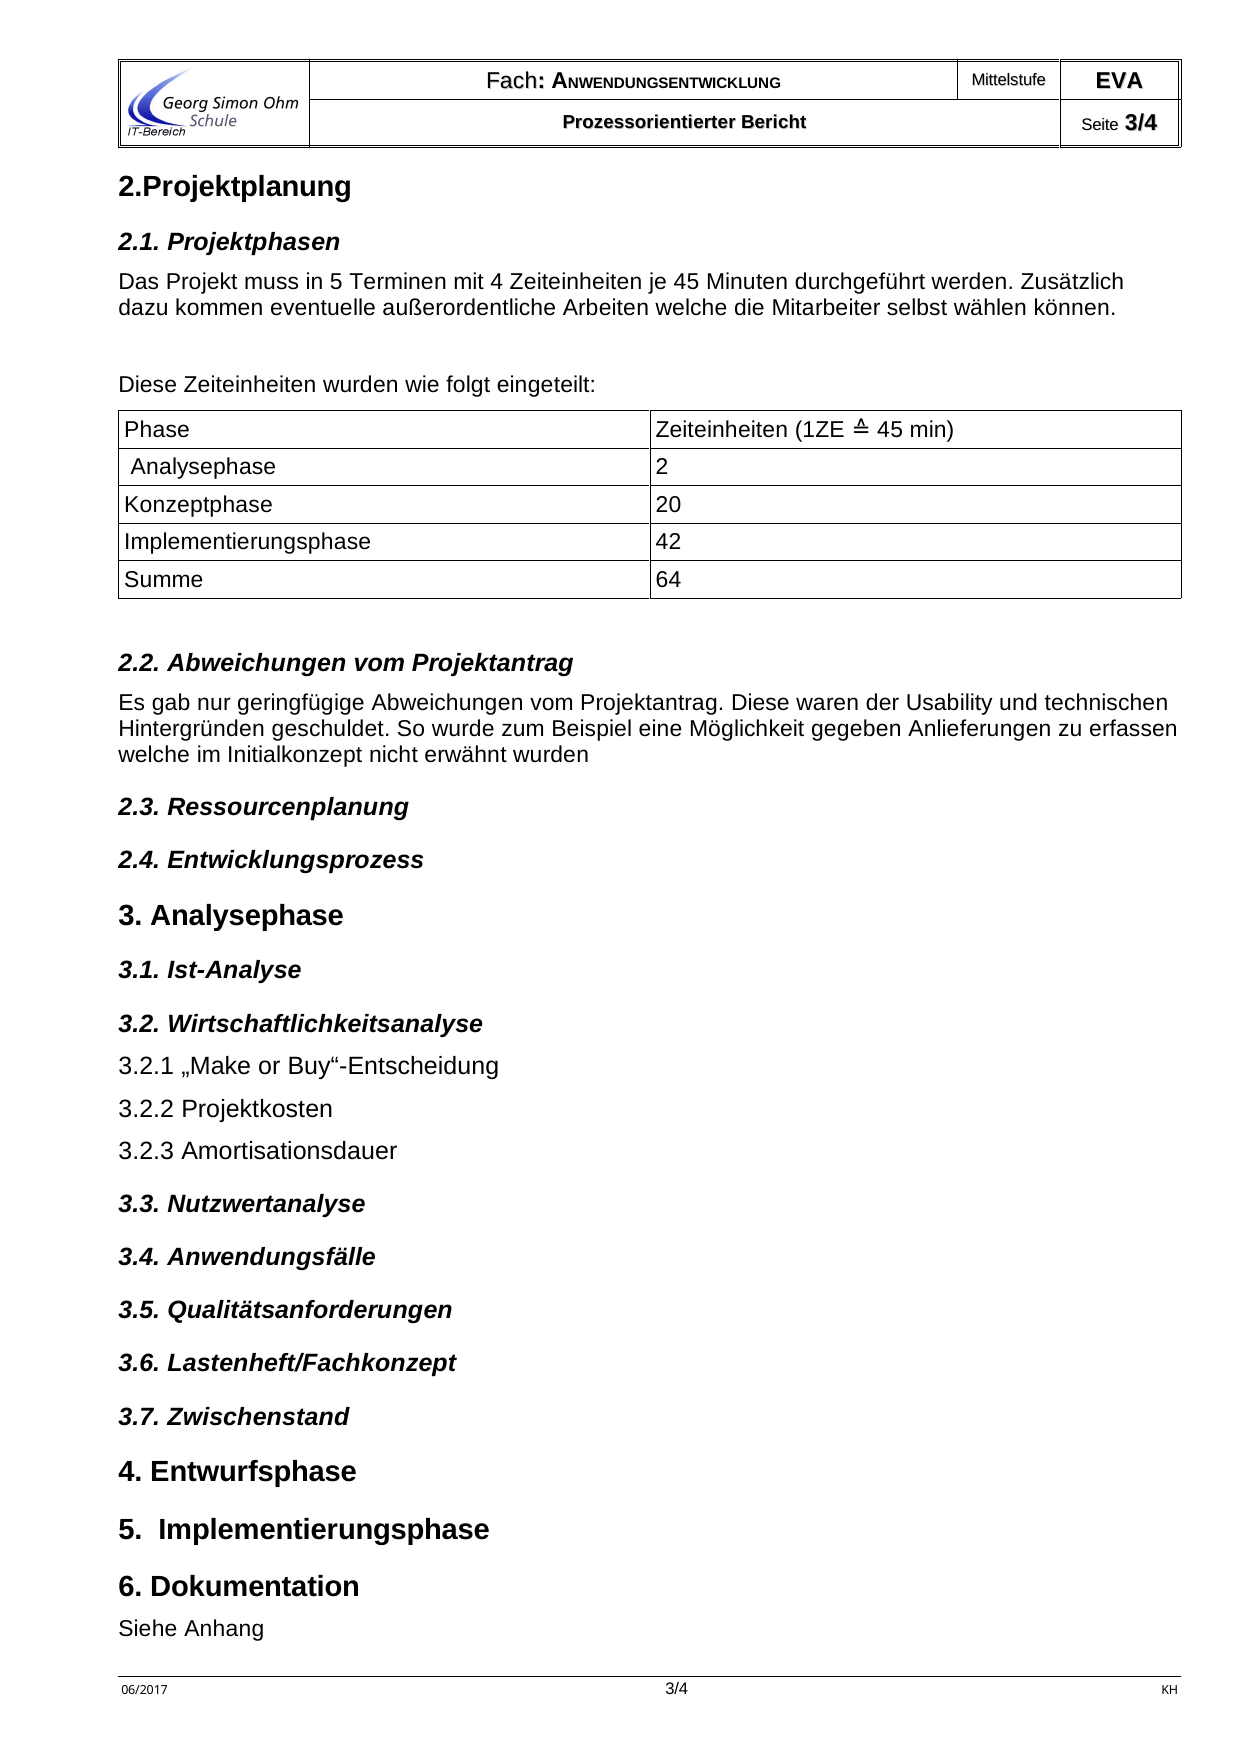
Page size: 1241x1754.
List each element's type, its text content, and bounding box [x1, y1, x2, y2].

text Es gab nur geringfügige Abweichungen vom Projektantrag. Diese waren der Usability und technischen Hintergründen geschuldet. So wurde zum Beispiel eine Möglichkeit gegeben Anlieferungen zu erfassen welche im Initialkonzept nicht erwähnt wurden [118, 690, 1181, 768]
subtitle Ist-Analyse [118, 956, 1181, 984]
table_header Zeiteinheiten (1ZE ≙ 45 min) [651, 411, 1181, 448]
table_cell Konzeptphase [119, 486, 649, 523]
table_header Phase [119, 411, 649, 448]
table_cell Analysephase [119, 449, 649, 485]
subtitle Lastenheft/Fachkonzept [118, 1349, 1181, 1377]
table_cell Summe [119, 561, 649, 598]
subtitle Projektkosten [118, 1095, 1181, 1123]
text Das Projekt muss in 5 Terminen mit 4 Zeiteinheiten je 45 Minuten durchgeführt werden. Zusätzlich dazu kommen eventuelle außerordentliche Arbeiten welche die Mitarbeiter selbst wählen können. [118, 268, 1181, 321]
subtitle Qualitätsanforderungen [118, 1296, 1181, 1324]
subtitle Analysephase [118, 899, 1181, 931]
subtitle Entwurfsphase [118, 1455, 1181, 1488]
table_cell 42 [651, 524, 1181, 560]
subtitle Projektphasen [118, 228, 1181, 256]
subtitle Amortisationsdauer [118, 1137, 1181, 1165]
subtitle Zwischenstand [118, 1402, 1181, 1430]
subtitle Entwicklungsprozess [118, 846, 1181, 874]
table_cell 20 [651, 486, 1181, 523]
table_cell 2 [651, 449, 1181, 485]
picture [126, 67, 304, 140]
subtitle Ressourcenplanung [118, 793, 1181, 821]
subtitle Abweichungen vom Projektantrag [118, 649, 1181, 677]
subtitle Dokumentation [118, 1570, 1181, 1603]
subtitle Anwendungsfälle [118, 1243, 1181, 1271]
text Diese Zeiteinheiten wurden wie folgt eingeteilt: [118, 372, 1181, 398]
subtitle Nutzwertanalyse [118, 1190, 1181, 1218]
subtitle „Make or Buy“-Entscheidung [118, 1052, 1181, 1080]
subtitle Implementierungsphase [118, 1513, 1181, 1545]
table_cell 64 [651, 561, 1181, 598]
subtitle Wirtschaftlichkeitsanalyse [118, 1009, 1181, 1037]
subtitle Projektplanung [118, 170, 1181, 203]
table_cell Implementierungsphase [119, 524, 649, 560]
text Siehe Anhang [118, 1615, 1181, 1641]
